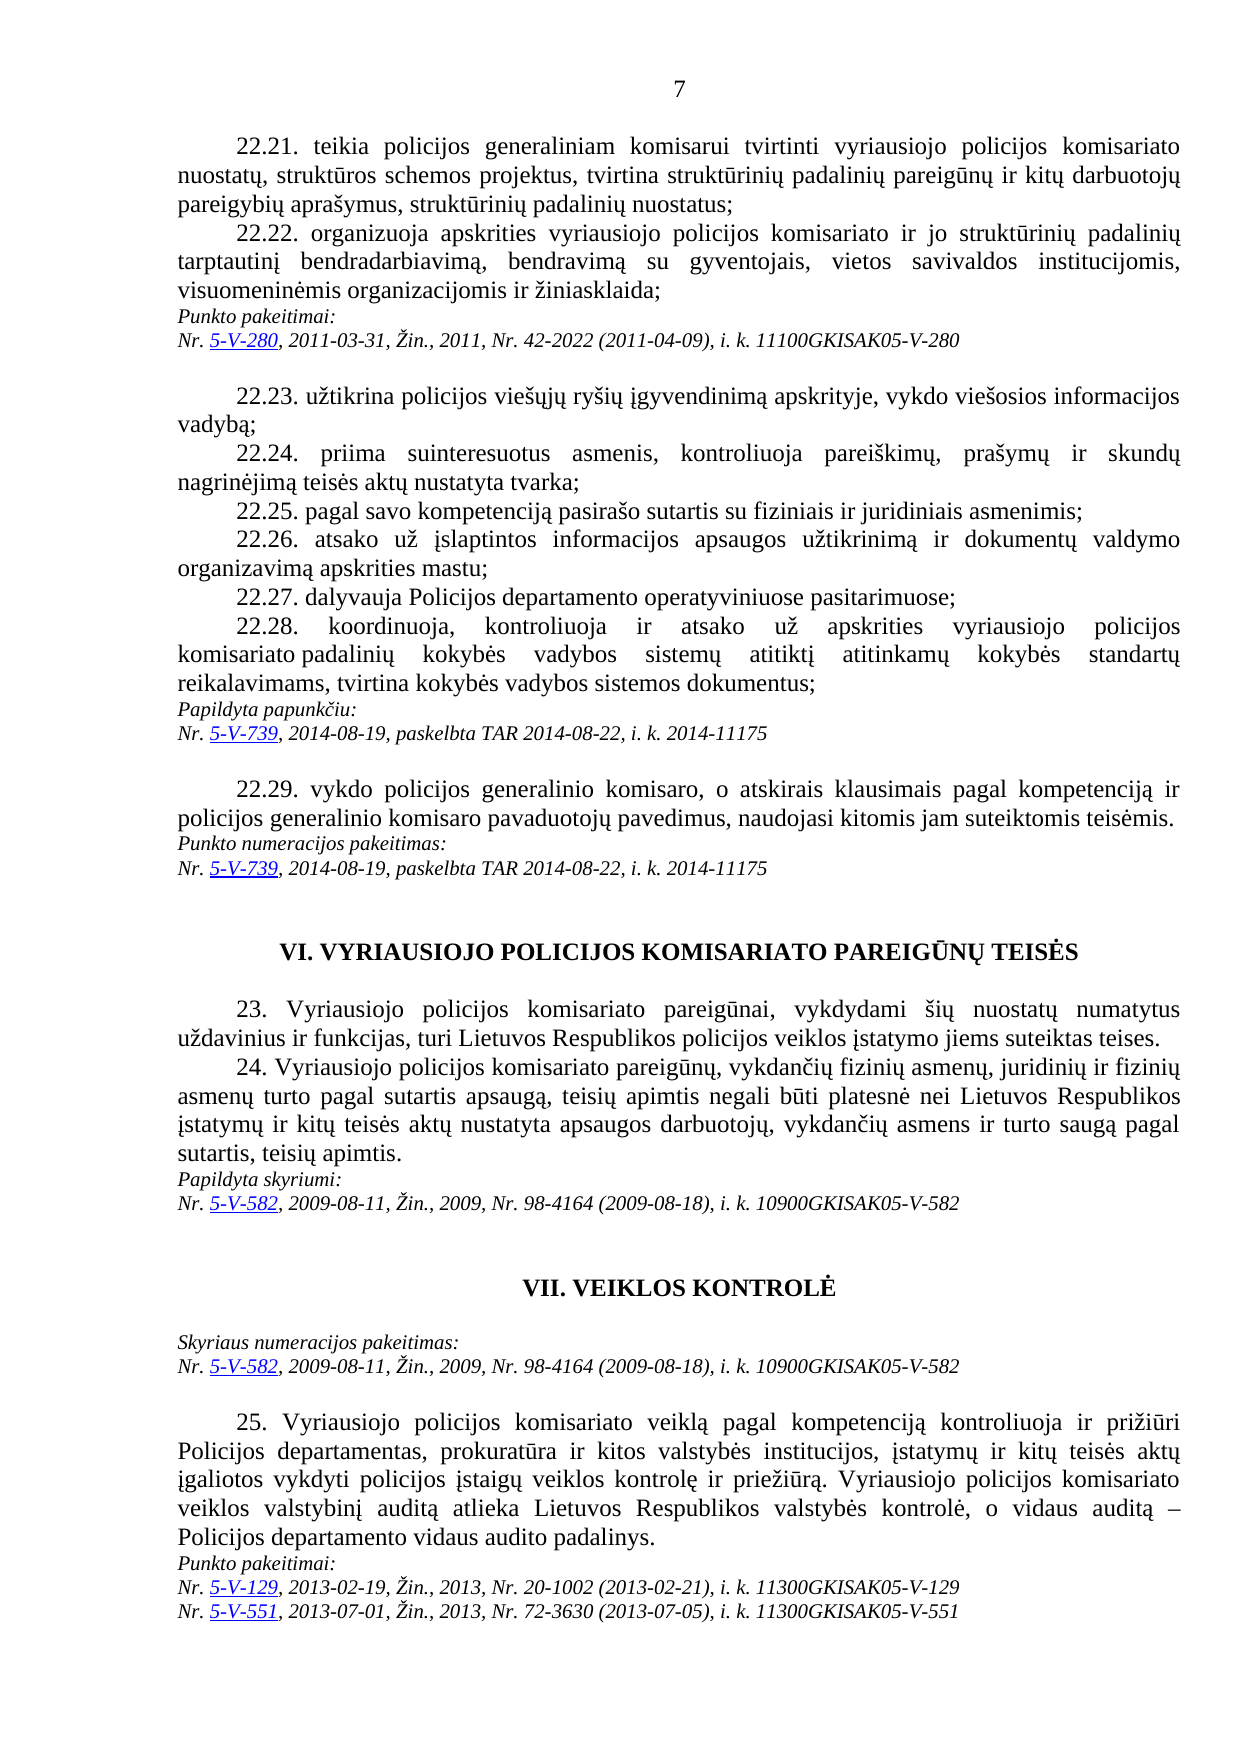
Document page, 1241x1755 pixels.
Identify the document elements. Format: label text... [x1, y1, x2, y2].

text Nr. 5-V-551, 2013-07-01, Žin., 2013, Nr. 72-3630 (2013-07-05), i. k. 11300GKISAK05-V-551 [177, 1599, 1181, 1623]
text 22.27. dalyvauja Policijos departamento operatyviniuose pasitarimuose; [177, 582, 1181, 611]
text VI. VYRIAUSIOJO POLICIJOS KOMISARIATO pareigūnų teisės [177, 937, 1181, 966]
text Papildyta papunkčiu: [177, 697, 1181, 721]
text 25. Vyriausiojo policijos komisariato veiklą pagal kompetenciją kontroliuoja ir prižiūri Policijos departamentas, prokuratūra ir kitos valstybės institucijos, įstatymų ir kitų teisės aktų įgaliotos vykdyti policijos įstaigų veiklos kontrolę ir priežiūrą. Vyriausiojo policijos komisariato veiklos valstybinį auditą atlieka Lietuvos Respublikos valstybės kontrolė, o vidaus auditą – Policijos departamento vidaus audito padalinys. [177, 1407, 1181, 1551]
text Punkto pakeitimai: [177, 304, 1181, 328]
text 22.23. užtikrina policijos viešųjų ryšių įgyvendinimą apskrityje, vykdo viešosios informacijos vadybą; [177, 381, 1181, 438]
text Skyriaus numeracijos pakeitimas: [177, 1330, 1181, 1354]
text Nr. 5-V-582, 2009-08-11, Žin., 2009, Nr. 98-4164 (2009-08-18), i. k. 10900GKISAK05-V-582 [177, 1354, 1181, 1378]
text Nr. 5-V-582, 2009-08-11, Žin., 2009, Nr. 98-4164 (2009-08-18), i. k. 10900GKISAK05-V-582 [177, 1191, 1181, 1215]
text 23. Vyriausiojo policijos komisariato pareigūnai, vykdydami šių nuostatų numatytus uždavinius ir funkcijas, turi Lietuvos Respublikos policijos veiklos įstatymo jiems suteiktas teises. [177, 994, 1181, 1052]
text Papildyta skyriumi: [177, 1167, 1181, 1191]
text 24. Vyriausiojo policijos komisariato pareigūnų, vykdančių fizinių asmenų, juridinių ir fizinių asmenų turto pagal sutartis apsaugą, teisių apimtis negali būti platesnė nei Lietuvos Respublikos įstatymų ir kitų teisės aktų nustatyta apsaugos darbuotojų, vykdančių asmens ir turto saugą pagal sutartis, teisių apimtis. [177, 1052, 1181, 1167]
text 22.24. priima suinteresuotus asmenis, kontroliuoja pareiškimų, prašymų ir skundų nagrinėjimą teisės aktų nustatyta tvarka; [177, 438, 1181, 496]
text VII. VEIKLOS KONTROLĖ [177, 1273, 1181, 1301]
text Nr. 5-V-739, 2014-08-19, paskelbta TAR 2014-08-22, i. k. 2014-11175 [177, 855, 1181, 879]
text Punkto pakeitimai: [177, 1551, 1181, 1575]
text 22.25. pagal savo kompetenciją pasirašo sutartis su fiziniais ir juridiniais asmenimis; [177, 496, 1181, 524]
text Nr. 5-V-129, 2013-02-19, Žin., 2013, Nr. 20-1002 (2013-02-21), i. k. 11300GKISAK05-V-129 [177, 1575, 1181, 1599]
text Nr. 5-V-280, 2011-03-31, Žin., 2011, Nr. 42-2022 (2011-04-09), i. k. 11100GKISAK05-V-280 [177, 328, 1181, 352]
text 22.21. teikia policijos generaliniam komisarui tvirtinti vyriausiojo policijos komisariato nuostatų, struktūros schemos projektus, tvirtina struktūrinių padalinių pareigūnų ir kitų darbuotojų pareigybių aprašymus, struktūrinių padalinių nuostatus; [177, 131, 1181, 218]
text 22.22. organizuoja apskrities vyriausiojo policijos komisariato ir jo struktūrinių padalinių tarptautinį bendradarbiavimą, bendravimą su gyventojais, vietos savivaldos institucijomis, visuomeninėmis organizacijomis ir žiniasklaida; [177, 218, 1181, 304]
text 22.28. koordinuoja, kontroliuoja ir atsako už apskrities vyriausiojo policijos komisariato padalinių kokybės vadybos sistemų atitiktį atitinkamų kokybės standartų reikalavimams, tvirtina kokybės vadybos sistemos dokumentus; [177, 611, 1181, 697]
text Nr. 5-V-739, 2014-08-19, paskelbta TAR 2014-08-22, i. k. 2014-11175 [177, 721, 1181, 745]
text Punkto numeracijos pakeitimas: [177, 831, 1181, 855]
text 22.26. atsako už įslaptintos informacijos apsaugos užtikrinimą ir dokumentų valdymo organizavimą apskrities mastu; [177, 524, 1181, 582]
text 22.29. vykdo policijos generalinio komisaro, o atskirais klausimais pagal kompetenciją ir policijos generalinio komisaro pavaduotojų pavedimus, naudojasi kitomis jam suteiktomis teisėmis. [177, 774, 1181, 831]
